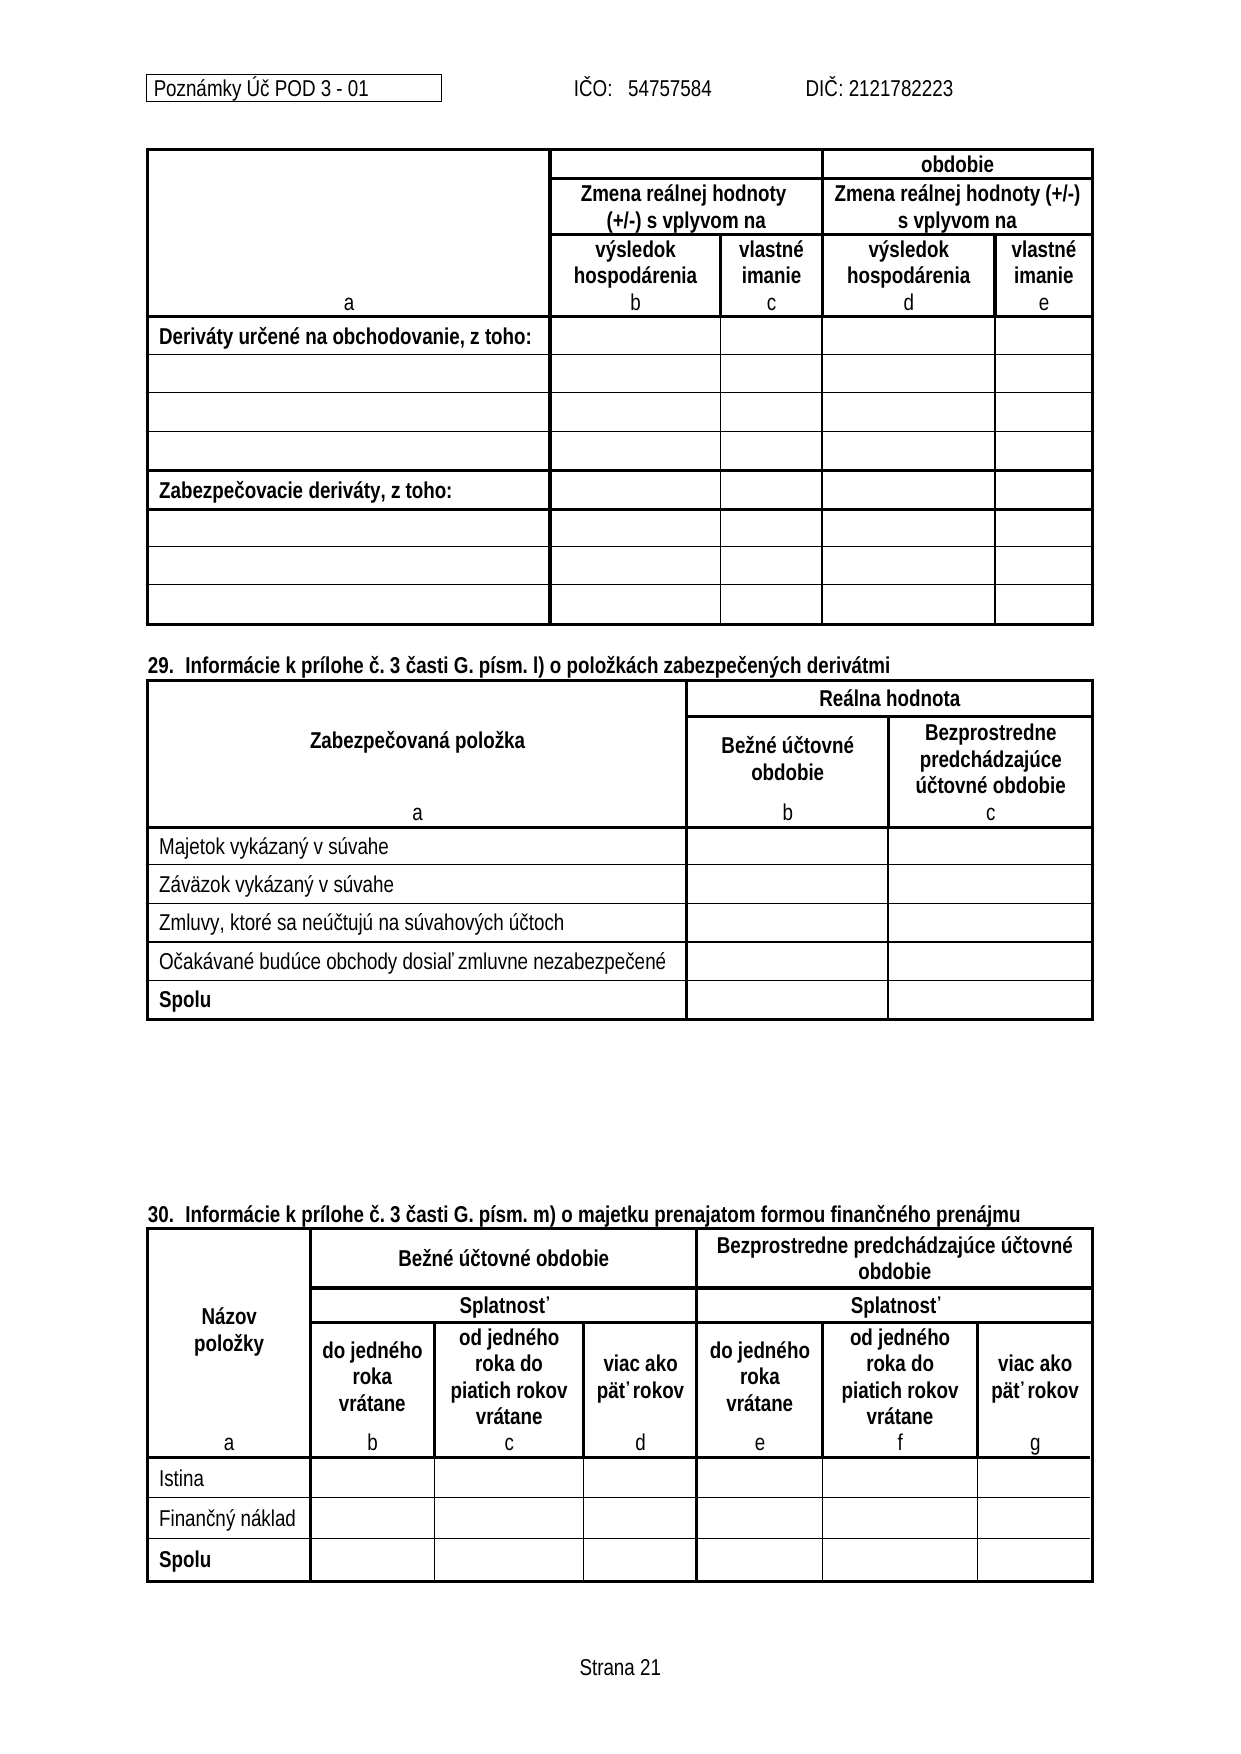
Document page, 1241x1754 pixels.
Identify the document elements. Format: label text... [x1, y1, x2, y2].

table_cell [552, 585, 720, 623]
table_cell [149, 393, 548, 431]
table_header [552, 151, 821, 177]
table_cell Spolu [149, 1539, 309, 1580]
table_cell a [149, 289, 548, 315]
table_cell [149, 355, 548, 392]
table_cell [996, 355, 1091, 392]
table_cell b [688, 799, 887, 826]
table_cell [823, 432, 994, 469]
table_cell [435, 1498, 583, 1538]
table_cell [889, 943, 1091, 979]
table_cell Zmena reálnej hodnoty (+/-) s vplyvom na [824, 180, 1091, 233]
table_cell [721, 472, 821, 507]
table_header Zabezpečovaná položka [149, 682, 685, 799]
table_cell viac ako päť rokov [979, 1324, 1091, 1429]
table_cell [996, 318, 1091, 354]
table_cell [721, 432, 821, 469]
table_cell Zmena reálnej hodnoty (+/-) s vplyvom na [552, 180, 821, 233]
table_cell [552, 511, 720, 546]
table_header Názov položky [149, 1230, 309, 1429]
table_cell e [997, 289, 1091, 315]
table_cell [823, 1498, 977, 1538]
table_header obdobie [824, 151, 1091, 177]
table_cell [688, 943, 887, 979]
table_header Bežné účtovné obdobie [312, 1230, 695, 1286]
table_cell do jedného roka vrátane [312, 1324, 433, 1429]
table_cell Majetok vykázaný v súvahe [149, 829, 685, 864]
table_cell [435, 1459, 583, 1497]
table_cell [721, 318, 821, 354]
table_cell [823, 511, 994, 546]
table_cell [823, 355, 994, 392]
table_cell a [149, 1429, 309, 1456]
table_cell [978, 1497, 1091, 1538]
table_cell c [890, 799, 1091, 826]
table_cell [823, 393, 994, 431]
table_cell [996, 432, 1091, 469]
table_cell [149, 585, 548, 623]
table_cell vlastné imanie [997, 236, 1091, 289]
table_cell Zabezpečovacie deriváty, z toho: [149, 472, 548, 507]
table_cell [698, 1459, 822, 1497]
table_cell [721, 547, 821, 584]
table_cell [996, 547, 1091, 584]
table_cell [996, 511, 1091, 546]
table_header Reálna hodnota [688, 682, 1091, 715]
table_cell [889, 865, 1091, 903]
table_cell [688, 829, 887, 864]
table_cell f [824, 1429, 976, 1456]
table_cell [312, 1539, 434, 1580]
table_cell [721, 393, 821, 431]
table_cell b [312, 1429, 433, 1456]
table_cell Záväzok vykázaný v súvahe [149, 865, 685, 903]
table_cell Finančný náklad [149, 1498, 309, 1538]
table_cell [698, 1539, 822, 1580]
table_cell b [552, 289, 719, 315]
table_cell [978, 1538, 1091, 1580]
table_cell od jedného roka do piatich rokov vrátane [824, 1324, 976, 1429]
table_cell Istina [149, 1459, 309, 1497]
table_cell [721, 355, 821, 392]
table_cell [889, 904, 1091, 941]
table_cell e [698, 1429, 821, 1456]
table_cell [149, 511, 548, 546]
table_cell [552, 318, 720, 354]
table_cell [584, 1539, 695, 1580]
table_cell Splatnosť [312, 1290, 695, 1321]
table_cell Spolu [149, 981, 685, 1018]
table_cell výsledok hospodárenia [552, 236, 719, 289]
table_cell Deriváty určené na obchodovanie, z toho: [149, 318, 548, 354]
table_cell [435, 1539, 583, 1580]
table_cell [552, 547, 720, 584]
table_cell od jedného roka do piatich rokov vrátane [436, 1324, 582, 1429]
table_cell [552, 472, 720, 507]
table_cell [698, 1498, 822, 1538]
table_cell a [149, 799, 685, 826]
table_cell [688, 865, 887, 903]
table_cell [584, 1498, 695, 1538]
table_cell [552, 393, 720, 431]
table_cell d [585, 1429, 695, 1456]
table_cell výsledok hospodárenia [824, 236, 993, 289]
table_header [149, 151, 548, 289]
table_cell Zmluvy, ktoré sa neúčtujú na súvahových účtoch [149, 904, 685, 941]
table_cell [996, 585, 1091, 623]
table_cell [149, 547, 548, 584]
table_cell c [436, 1429, 582, 1456]
table_cell [823, 1459, 977, 1497]
table_cell [823, 1539, 977, 1580]
table_cell [978, 1456, 1091, 1497]
table_cell [688, 981, 887, 1018]
table_cell [688, 904, 887, 941]
table_cell c [722, 289, 821, 315]
table_cell [721, 585, 821, 623]
table_cell [996, 472, 1091, 507]
table_cell [889, 829, 1091, 864]
title Informácie k prílohe č. 3 časti G. písm. m) o majetku prenajatom formou finančného prenájmu [148, 1201, 1092, 1227]
table_cell [584, 1459, 695, 1497]
table_cell [721, 511, 821, 546]
table_cell Bezprostredne predchádzajúce účtovné obdobie [890, 718, 1091, 799]
table_cell [823, 585, 994, 623]
table_cell [552, 355, 720, 392]
table_cell Splatnosť [698, 1290, 1091, 1321]
table_cell [552, 432, 720, 469]
table_cell [823, 472, 994, 507]
table_cell vlastné imanie [722, 236, 821, 289]
table_header Bezprostredne predchádzajúce účtovné obdobie [698, 1230, 1091, 1286]
table_cell [149, 432, 548, 469]
table_cell [823, 318, 994, 354]
table_cell d [824, 289, 993, 315]
table_cell g [979, 1429, 1091, 1456]
table_cell Bežné účtovné obdobie [688, 718, 887, 799]
table_cell [312, 1498, 434, 1538]
table_cell viac ako päť rokov [585, 1324, 695, 1429]
table_cell [823, 547, 994, 584]
table_cell do jedného roka vrátane [698, 1324, 821, 1429]
table_cell [889, 981, 1091, 1018]
table_cell [996, 393, 1091, 431]
table_cell [312, 1459, 434, 1497]
table_cell Očakávané budúce obchody dosiaľ zmluvne nezabezpečené [149, 943, 685, 979]
title Informácie k prílohe č. 3 časti G. písm. l) o položkách zabezpečených derivátmi [148, 652, 1092, 678]
